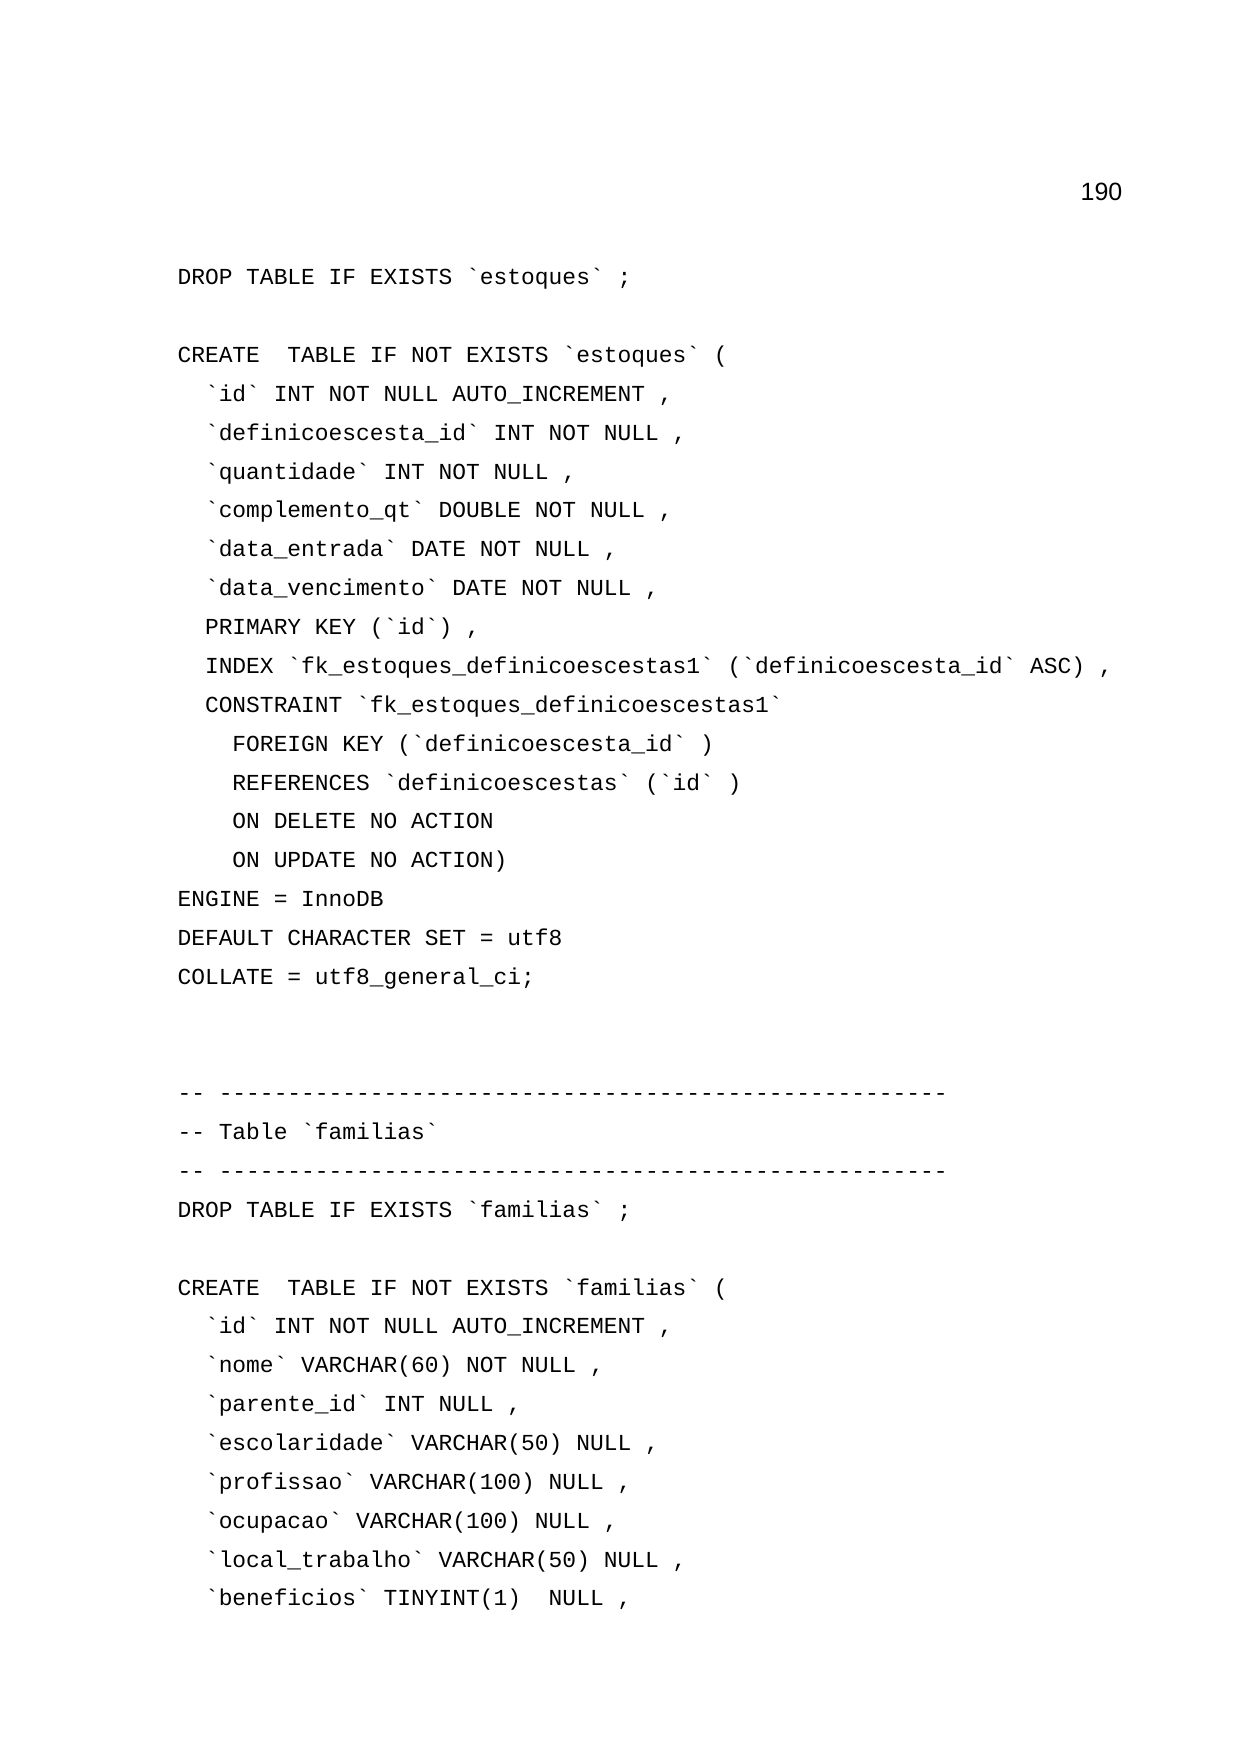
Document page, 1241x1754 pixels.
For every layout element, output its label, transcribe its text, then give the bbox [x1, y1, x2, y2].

text PRIMARY KEY (`id`) , [177, 615, 1122, 641]
text `beneficios` TINYINT(1) NULL , [177, 1587, 1122, 1613]
text `data_vencimento` DATE NOT NULL , [177, 577, 1122, 602]
text `id` INT NOT NULL AUTO_INCREMENT , [177, 1315, 1122, 1341]
text ON DELETE NO ACTION [177, 810, 1122, 836]
text `complemento_qt` DOUBLE NOT NULL , [177, 499, 1122, 525]
text `data_entrada` DATE NOT NULL , [177, 538, 1122, 564]
text FOREIGN KEY (`definicoescesta_id` ) [177, 732, 1122, 758]
text `nome` VARCHAR(60) NOT NULL , [177, 1354, 1122, 1379]
text `profissao` VARCHAR(100) NULL , [177, 1470, 1122, 1496]
text -- ----------------------------------------------------- [177, 1082, 1122, 1108]
text DEFAULT CHARACTER SET = utf8 [177, 926, 1122, 952]
text COLLATE = utf8_general_ci; [177, 965, 1122, 991]
text DROP TABLE IF EXISTS `familias` ; [177, 1198, 1122, 1224]
text `local_trabalho` VARCHAR(50) NULL , [177, 1548, 1122, 1574]
text `quantidade` INT NOT NULL , [177, 460, 1122, 486]
text `id` INT NOT NULL AUTO_INCREMENT , [177, 382, 1122, 408]
text `definicoescesta_id` INT NOT NULL , [177, 421, 1122, 447]
text `ocupacao` VARCHAR(100) NULL , [177, 1509, 1122, 1535]
text CREATE TABLE IF NOT EXISTS `estoques` ( [177, 343, 1122, 369]
text CONSTRAINT `fk_estoques_definicoescestas1` [177, 693, 1122, 719]
text DROP TABLE IF EXISTS `estoques` ; [177, 266, 1122, 292]
text `escolaridade` VARCHAR(50) NULL , [177, 1431, 1122, 1457]
text CREATE TABLE IF NOT EXISTS `familias` ( [177, 1276, 1122, 1302]
text -- Table `familias` [177, 1121, 1122, 1146]
text ENGINE = InnoDB [177, 887, 1122, 913]
text REFERENCES `definicoescestas` (`id` ) [177, 771, 1122, 797]
text -- ----------------------------------------------------- [177, 1159, 1122, 1185]
text `parente_id` INT NULL , [177, 1392, 1122, 1418]
text INDEX `fk_estoques_definicoescestas1` (`definicoescesta_id` ASC) , [177, 654, 1122, 680]
text ON UPDATE NO ACTION) [177, 848, 1122, 874]
